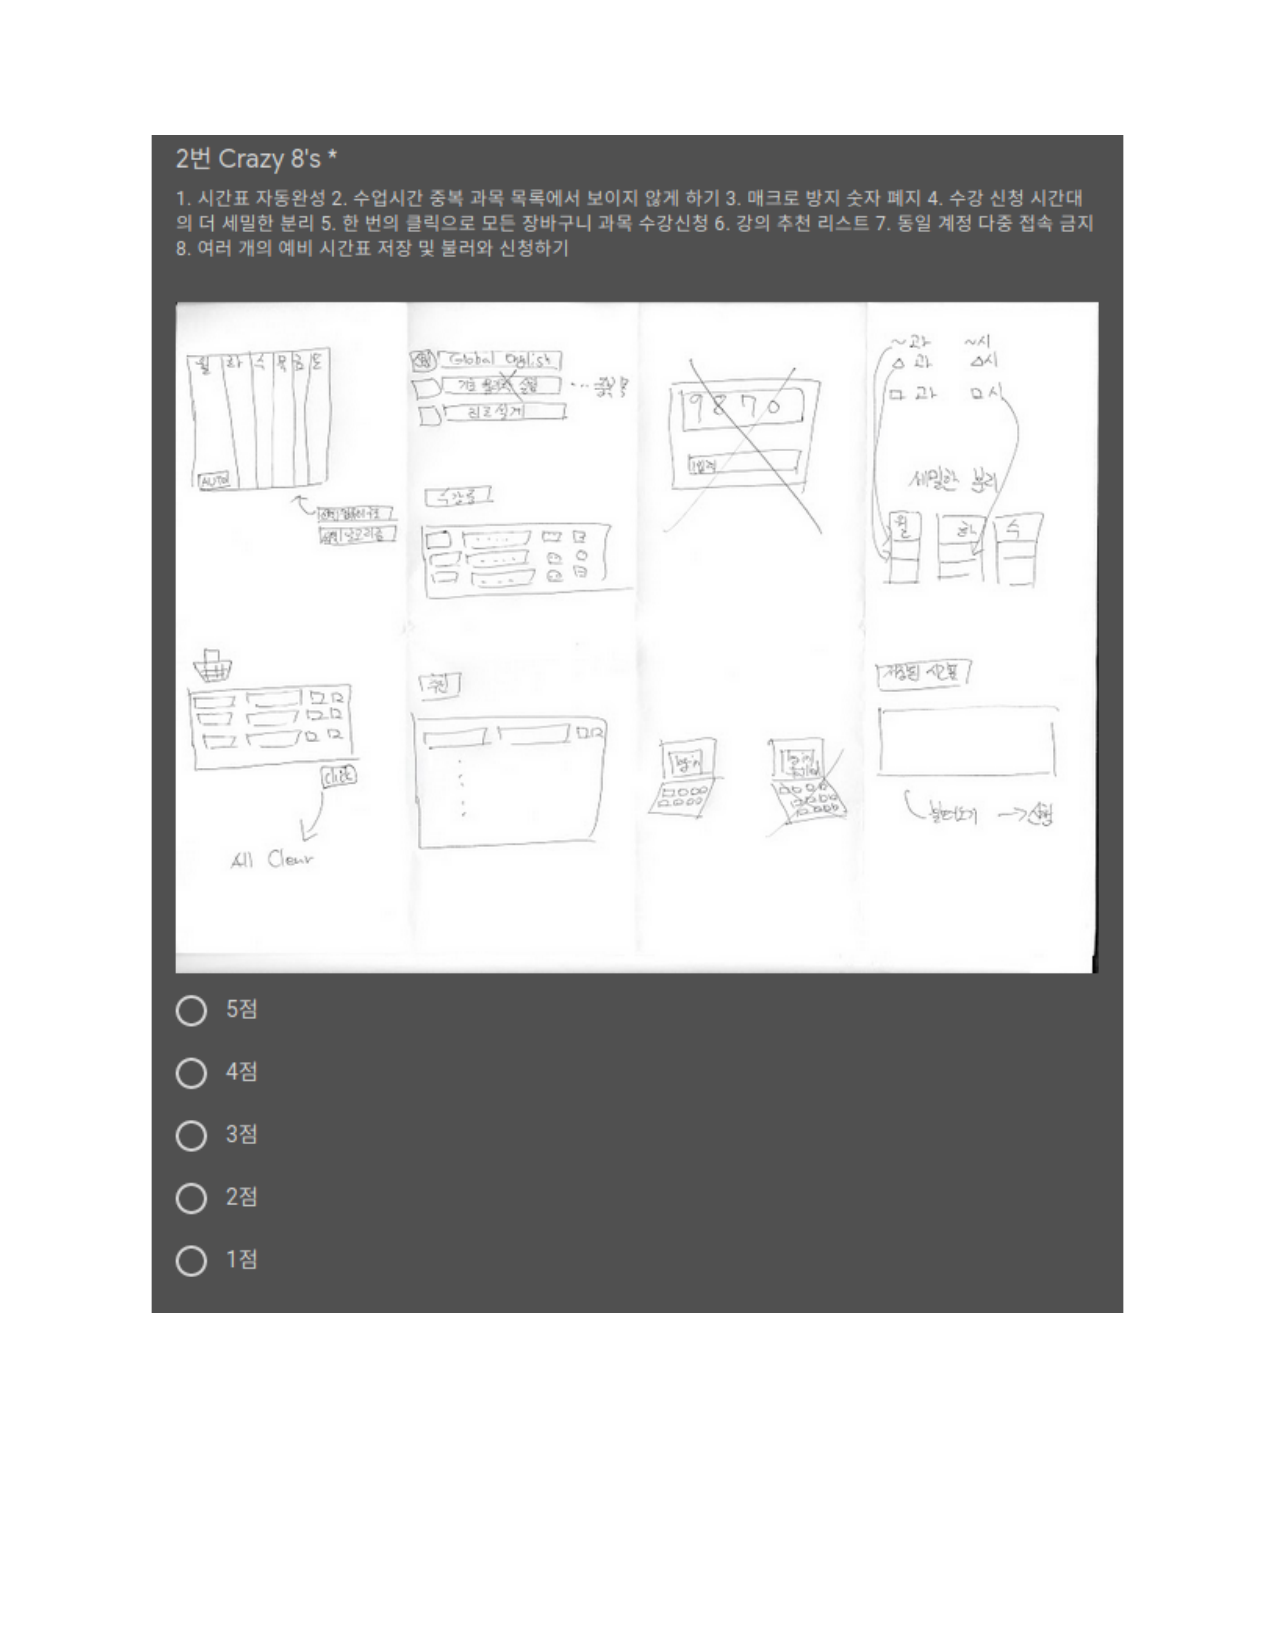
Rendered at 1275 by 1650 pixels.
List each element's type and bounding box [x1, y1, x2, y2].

picture [151, 135, 1124, 1313]
